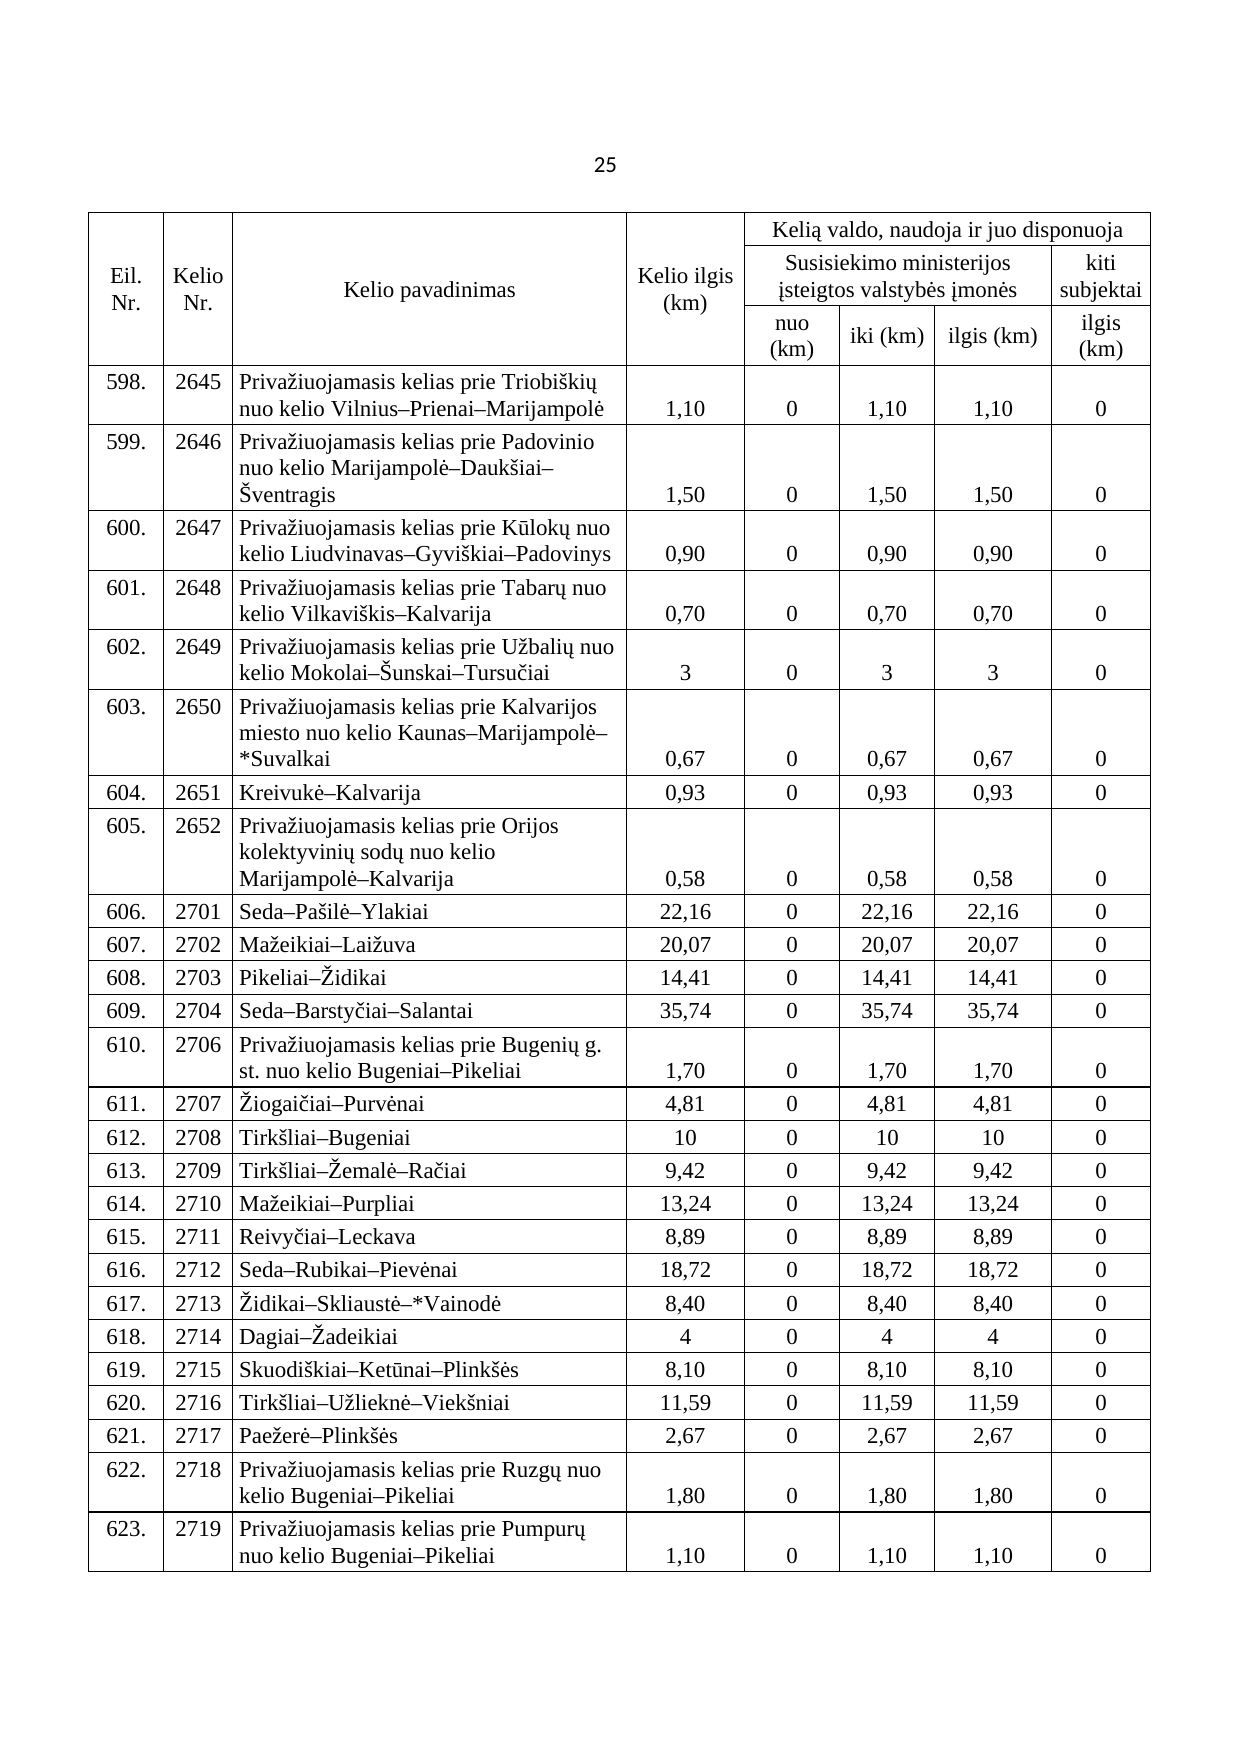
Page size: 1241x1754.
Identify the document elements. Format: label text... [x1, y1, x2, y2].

table_cell 0 [745, 511, 839, 569]
table_cell 8,40 [627, 1287, 744, 1319]
table_cell 0,70 [627, 571, 744, 629]
table_cell 18,72 [935, 1254, 1051, 1286]
table_cell 623. [89, 1513, 163, 1571]
table_cell 0 [1052, 690, 1150, 775]
table_cell 0 [1052, 1254, 1150, 1286]
table_cell nuo (km) [745, 306, 839, 364]
table_cell 613. [89, 1154, 163, 1186]
table_cell 621. [89, 1420, 163, 1452]
table_cell 0 [1052, 995, 1150, 1027]
table_cell Paežerė–Plinkšės [233, 1420, 626, 1452]
table_cell 0 [1052, 366, 1150, 424]
table_cell 611. [89, 1088, 163, 1119]
table_cell 18,72 [840, 1254, 934, 1286]
table_cell 8,40 [935, 1287, 1051, 1319]
table_cell 2651 [164, 776, 232, 808]
table_cell 622. [89, 1453, 163, 1511]
table_cell 604. [89, 776, 163, 808]
table_cell 0 [745, 1420, 839, 1452]
table_cell 14,41 [935, 961, 1051, 993]
table_cell 2645 [164, 366, 232, 424]
table_cell Tirkšliai–Bugeniai [233, 1121, 626, 1153]
table_cell Seda–Barstyčiai–Salantai [233, 995, 626, 1027]
table_cell Pikeliai–Židikai [233, 961, 626, 993]
table_cell 0,90 [627, 511, 744, 569]
table_cell 2,67 [840, 1420, 934, 1452]
table_cell 601. [89, 571, 163, 629]
table_cell 4,81 [627, 1088, 744, 1119]
table_cell 1,70 [627, 1028, 744, 1086]
table_cell 0,70 [935, 571, 1051, 629]
table_cell Kreivukė–Kalvarija [233, 776, 626, 808]
table_cell 9,42 [840, 1154, 934, 1186]
table_cell 1,50 [627, 425, 744, 510]
table_cell 11,59 [840, 1386, 934, 1419]
table_cell 13,24 [627, 1187, 744, 1219]
table_cell 14,41 [840, 961, 934, 993]
table_cell 0 [745, 1287, 839, 1319]
table_cell 8,89 [627, 1220, 744, 1252]
table_cell 0 [1052, 1420, 1150, 1452]
table_cell 0,90 [840, 511, 934, 569]
table_header Kelio pavadinimas [233, 213, 626, 364]
table_cell 598. [89, 366, 163, 424]
table_cell Seda–Pašilė–Ylakiai [233, 895, 626, 927]
table_cell 8,10 [935, 1353, 1051, 1385]
table_cell 0 [745, 1187, 839, 1219]
table_cell Privažiuojamasis kelias prie Ruzgų nuo kelio Bugeniai–Pikeliai [233, 1453, 626, 1511]
table_cell 0,67 [840, 690, 934, 775]
table_cell 2707 [164, 1088, 232, 1119]
table_cell 603. [89, 690, 163, 775]
table_cell 0 [1052, 1453, 1150, 1511]
table_cell 2712 [164, 1254, 232, 1286]
table_cell 0 [745, 425, 839, 510]
table_cell 35,74 [935, 995, 1051, 1027]
table_cell 607. [89, 928, 163, 960]
table_cell Seda–Rubikai–Pievėnai [233, 1254, 626, 1286]
table_cell Privažiuojamasis kelias prie Tabarų nuo kelio Vilkaviškis–Kalvarija [233, 571, 626, 629]
table_header Kelio ilgis (km) [627, 213, 744, 364]
table_cell 4,81 [840, 1088, 934, 1119]
table_cell 0 [745, 995, 839, 1027]
table_cell Tirkšliai–Žemalė–Račiai [233, 1154, 626, 1186]
table_cell ilgis (km) [1052, 306, 1150, 364]
table_cell Mažeikiai–Purpliai [233, 1187, 626, 1219]
table_cell Privažiuojamasis kelias prie Padovinio nuo kelio Marijampolė–Daukšiai–Šventragis [233, 425, 626, 510]
table_cell 13,24 [840, 1187, 934, 1219]
table_cell 0 [745, 809, 839, 894]
table_cell 20,07 [935, 928, 1051, 960]
table_cell Privažiuojamasis kelias prie Kūlokų nuo kelio Liudvinavas–Gyviškiai–Padovinys [233, 511, 626, 569]
table_cell 2706 [164, 1028, 232, 1086]
table_cell 0,93 [840, 776, 934, 808]
table_cell 1,80 [627, 1453, 744, 1511]
table_cell 3 [840, 630, 934, 689]
table_cell 20,07 [840, 928, 934, 960]
table_cell 610. [89, 1028, 163, 1086]
table_cell 9,42 [935, 1154, 1051, 1186]
table_cell 2717 [164, 1420, 232, 1452]
table_cell 0 [745, 1121, 839, 1153]
table_cell 0 [1052, 809, 1150, 894]
table_cell 2714 [164, 1320, 232, 1352]
table_cell Susisiekimo ministerijos įsteigtos valstybės įmonės [745, 246, 1051, 305]
table_cell 0 [745, 1088, 839, 1119]
table_cell 1,10 [935, 1513, 1051, 1571]
table_cell 0 [1052, 1220, 1150, 1252]
table_cell 2647 [164, 511, 232, 569]
table_cell 2709 [164, 1154, 232, 1186]
table_cell 0,93 [627, 776, 744, 808]
table_cell 2715 [164, 1353, 232, 1385]
table_cell 0 [1052, 961, 1150, 993]
table_cell 2716 [164, 1386, 232, 1419]
table_cell iki (km) [840, 306, 934, 364]
table_cell 2718 [164, 1453, 232, 1511]
table_cell 2650 [164, 690, 232, 775]
table_cell 0 [745, 1154, 839, 1186]
table_cell 0,58 [627, 809, 744, 894]
table_cell Tirkšliai–Užlieknė–Viekšniai [233, 1386, 626, 1419]
table_cell Reivyčiai–Leckava [233, 1220, 626, 1252]
table_cell 8,10 [840, 1353, 934, 1385]
table_cell 619. [89, 1353, 163, 1385]
table_cell 0,67 [627, 690, 744, 775]
table_cell 4 [840, 1320, 934, 1352]
table_cell 11,59 [935, 1386, 1051, 1419]
table_cell 0 [745, 776, 839, 808]
table_cell 605. [89, 809, 163, 894]
table_cell 0 [1052, 1513, 1150, 1571]
table_cell 11,59 [627, 1386, 744, 1419]
table_cell 3 [627, 630, 744, 689]
table_cell 615. [89, 1220, 163, 1252]
table_cell 2701 [164, 895, 232, 927]
table_cell 0 [1052, 630, 1150, 689]
table_cell 608. [89, 961, 163, 993]
table_cell 0 [745, 690, 839, 775]
table_cell 14,41 [627, 961, 744, 993]
table_cell 2713 [164, 1287, 232, 1319]
table_cell 614. [89, 1187, 163, 1219]
table_cell Mažeikiai–Laižuva [233, 928, 626, 960]
table_cell 0 [1052, 1154, 1150, 1186]
table_cell 2648 [164, 571, 232, 629]
table_header Eil. Nr. [89, 213, 163, 364]
table_cell Skuodiškiai–Ketūnai–Plinkšės [233, 1353, 626, 1385]
table_cell 22,16 [840, 895, 934, 927]
table_cell Privažiuojamasis kelias prie Orijos kolektyvinių sodų nuo kelio Marijampolė–Kalvarija [233, 809, 626, 894]
table_cell 2704 [164, 995, 232, 1027]
table_cell 8,10 [627, 1353, 744, 1385]
table_cell 0 [745, 961, 839, 993]
table_cell 1,10 [627, 1513, 744, 1571]
table_cell 8,89 [935, 1220, 1051, 1252]
table_cell 0 [1052, 928, 1150, 960]
table_cell 0,67 [935, 690, 1051, 775]
table_cell 0 [1052, 1028, 1150, 1086]
table_cell 0 [745, 1386, 839, 1419]
table_cell 2646 [164, 425, 232, 510]
table_cell 1,10 [627, 366, 744, 424]
table_header Kelio Nr. [164, 213, 232, 364]
table_cell 0 [1052, 1320, 1150, 1352]
table_cell 1,10 [840, 366, 934, 424]
table_cell 0 [745, 1453, 839, 1511]
table_cell 9,42 [627, 1154, 744, 1186]
table_cell 0 [745, 1320, 839, 1352]
table_cell 2711 [164, 1220, 232, 1252]
table_cell 600. [89, 511, 163, 569]
table_cell 10 [935, 1121, 1051, 1153]
table_cell Privažiuojamasis kelias prie Užbalių nuo kelio Mokolai–Šunskai–Tursučiai [233, 630, 626, 689]
table_cell 0 [1052, 1386, 1150, 1419]
table_cell 1,10 [840, 1513, 934, 1571]
table_cell 2,67 [935, 1420, 1051, 1452]
table_cell 1,70 [935, 1028, 1051, 1086]
table_cell 617. [89, 1287, 163, 1319]
table_cell Privažiuojamasis kelias prie Bugenių g. st. nuo kelio Bugeniai–Pikeliai [233, 1028, 626, 1086]
table_cell 20,07 [627, 928, 744, 960]
table_cell 0,93 [935, 776, 1051, 808]
table_cell 2719 [164, 1513, 232, 1571]
table_cell 0 [1052, 1287, 1150, 1319]
table_cell 0 [1052, 895, 1150, 927]
table_cell 0,58 [935, 809, 1051, 894]
table_cell 4,81 [935, 1088, 1051, 1119]
table_cell 1,50 [935, 425, 1051, 510]
table_cell 0 [745, 1254, 839, 1286]
table_cell Židikai–Skliaustė–*Vainodė [233, 1287, 626, 1319]
table_cell 2702 [164, 928, 232, 960]
table_cell 0 [745, 895, 839, 927]
table_cell 0 [745, 1220, 839, 1252]
table_cell 22,16 [935, 895, 1051, 927]
table_cell 2703 [164, 961, 232, 993]
table_cell 612. [89, 1121, 163, 1153]
table_cell 8,40 [840, 1287, 934, 1319]
table_cell 0,58 [840, 809, 934, 894]
table_cell kiti subjektai [1052, 246, 1150, 305]
table_cell 620. [89, 1386, 163, 1419]
table_cell 0 [745, 366, 839, 424]
table_cell 0 [745, 1513, 839, 1571]
table_cell Privažiuojamasis kelias prie Triobiškių nuo kelio Vilnius–Prienai–Marijampolė [233, 366, 626, 424]
table_cell 2649 [164, 630, 232, 689]
table_cell 0 [745, 630, 839, 689]
table_cell 2710 [164, 1187, 232, 1219]
table_header Kelią valdo, naudoja ir juo disponuoja [745, 213, 1150, 245]
table_cell 1,50 [840, 425, 934, 510]
table_cell 0,70 [840, 571, 934, 629]
table_cell 1,80 [840, 1453, 934, 1511]
table_cell 609. [89, 995, 163, 1027]
table_cell 4 [627, 1320, 744, 1352]
table_cell 8,89 [840, 1220, 934, 1252]
table_cell 0,90 [935, 511, 1051, 569]
table_cell 2652 [164, 809, 232, 894]
table_cell 0 [745, 928, 839, 960]
table_cell 0 [1052, 1121, 1150, 1153]
table_cell 0 [745, 1353, 839, 1385]
table_cell 1,80 [935, 1453, 1051, 1511]
table_cell 0 [1052, 571, 1150, 629]
table_cell 1,70 [840, 1028, 934, 1086]
table_cell 2,67 [627, 1420, 744, 1452]
table_cell 606. [89, 895, 163, 927]
table_cell 0 [1052, 1187, 1150, 1219]
table_cell 0 [745, 571, 839, 629]
table_cell ilgis (km) [935, 306, 1051, 364]
table_cell 35,74 [840, 995, 934, 1027]
table_cell 618. [89, 1320, 163, 1352]
table_cell Privažiuojamasis kelias prie Kalvarijos miesto nuo kelio Kaunas–Marijampolė–*Suvalkai [233, 690, 626, 775]
table_cell 0 [1052, 425, 1150, 510]
table_cell Žiogaičiai–Purvėnai [233, 1088, 626, 1119]
table_cell 1,10 [935, 366, 1051, 424]
table_cell 616. [89, 1254, 163, 1286]
table_cell 599. [89, 425, 163, 510]
table_cell 2708 [164, 1121, 232, 1153]
table_cell 18,72 [627, 1254, 744, 1286]
table_cell Dagiai–Žadeikiai [233, 1320, 626, 1352]
table_cell 22,16 [627, 895, 744, 927]
table_cell Privažiuojamasis kelias prie Pumpurų nuo kelio Bugeniai–Pikeliai [233, 1513, 626, 1571]
table_cell 0 [1052, 1088, 1150, 1119]
table_cell 3 [935, 630, 1051, 689]
table_cell 4 [935, 1320, 1051, 1352]
table_cell 0 [745, 1028, 839, 1086]
table_cell 10 [840, 1121, 934, 1153]
table_cell 13,24 [935, 1187, 1051, 1219]
table_cell 0 [1052, 511, 1150, 569]
table_cell 35,74 [627, 995, 744, 1027]
table_cell 0 [1052, 776, 1150, 808]
table_cell 602. [89, 630, 163, 689]
table_cell 0 [1052, 1353, 1150, 1385]
table_cell 10 [627, 1121, 744, 1153]
